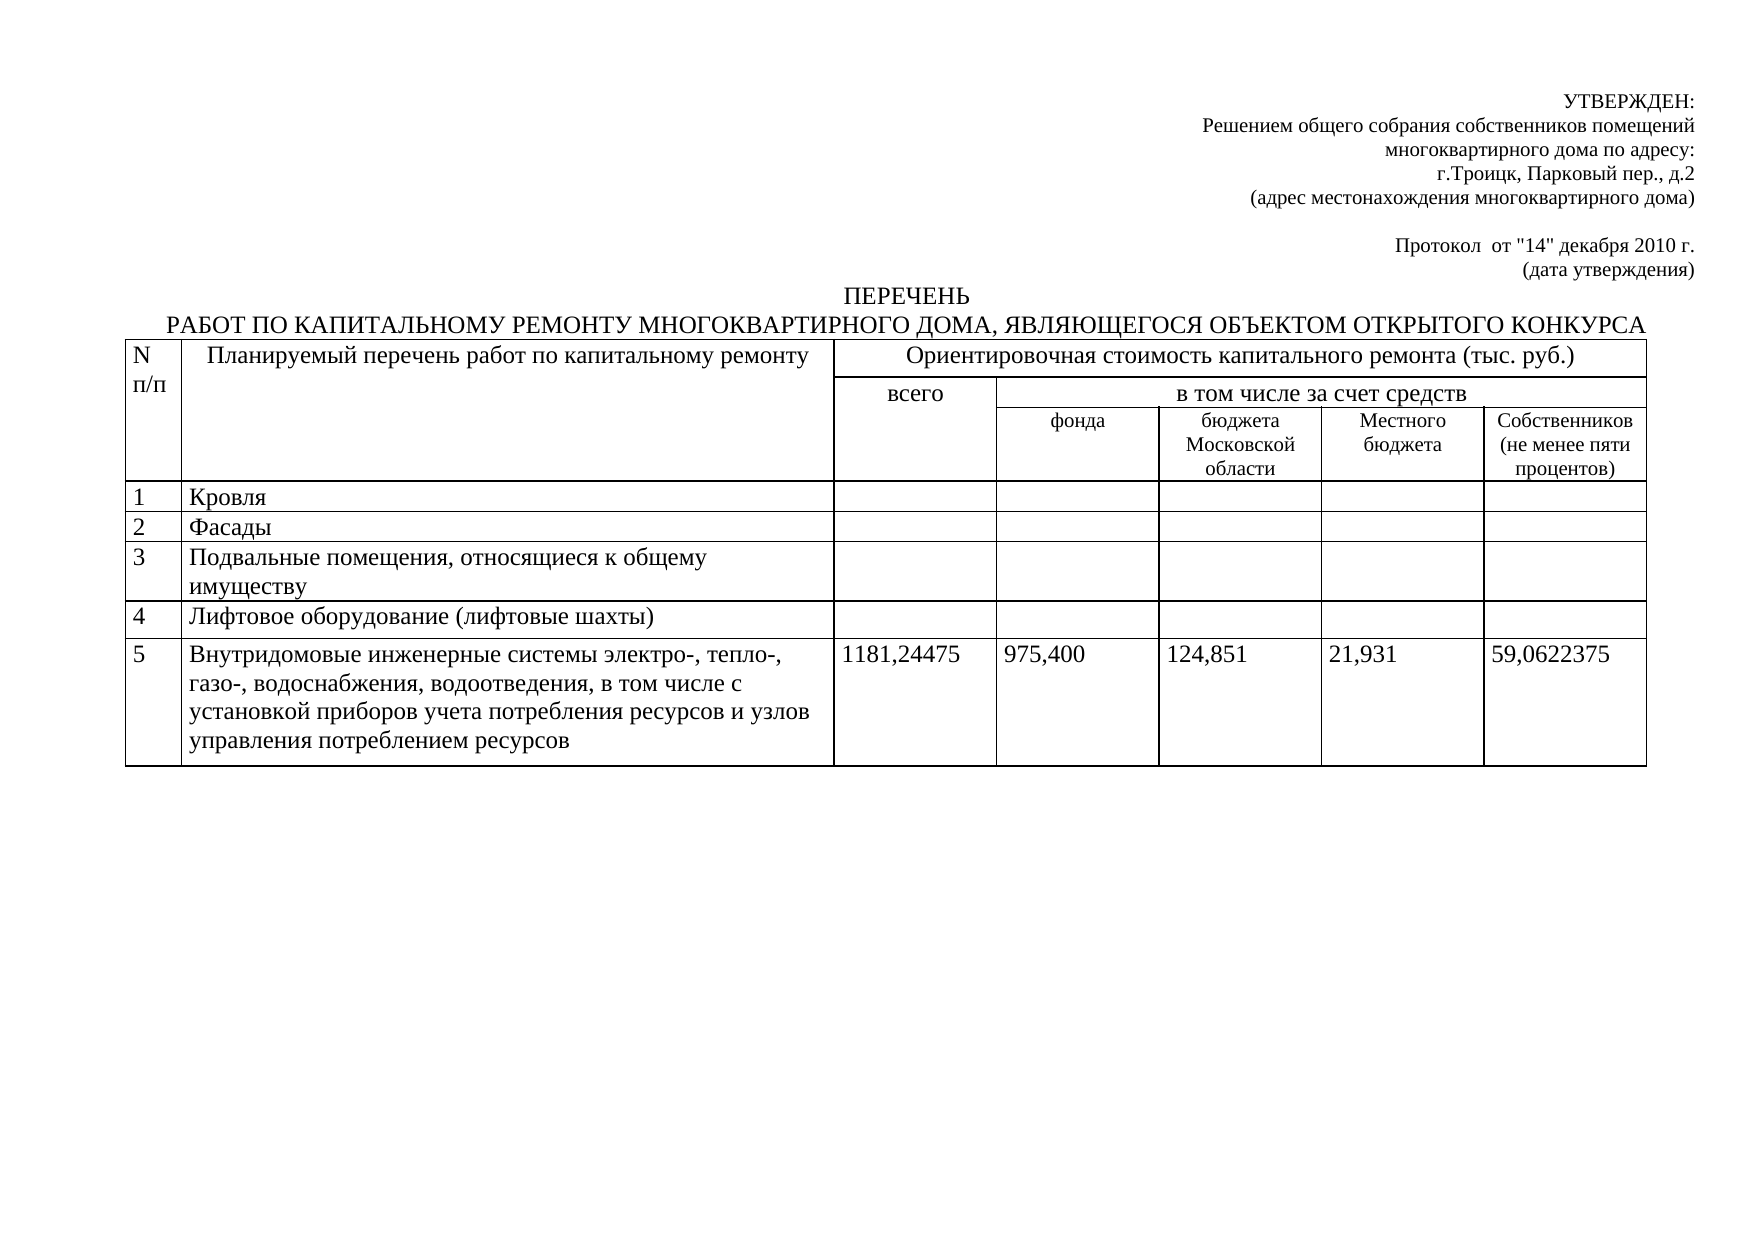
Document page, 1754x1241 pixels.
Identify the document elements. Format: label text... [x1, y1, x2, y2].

text ПЕРЕЧЕНЬ [118, 281, 1695, 310]
table_cell 4 [126, 602, 181, 637]
table_cell всего [835, 378, 996, 480]
table_cell Кровля [182, 482, 833, 511]
table_cell Собственников (не менее пяти процентов) [1485, 408, 1646, 480]
table_cell Фасады [182, 512, 833, 541]
table_cell 59,0622375 [1485, 639, 1646, 765]
table_cell [1485, 602, 1646, 637]
text РАБОТ ПО КАПИТАЛЬНОМУ РЕМОНТУ МНОГОКВАРТИРНОГО ДОМА, ЯВЛЯЮЩЕГОСЯ ОБЪЕКТОМ ОТКРЫТОГО КОНКУРСА [118, 310, 1695, 339]
table_cell 5 [126, 639, 181, 765]
table_cell в том числе за счет средств [997, 378, 1646, 406]
table_cell Внутридомовые инженерные системы электро-, тепло-, газо-, водоснабжения, водоотведения, в том числе с установкой приборов учета потребления ресурсов и узлов управления потреблением ресурсов [182, 639, 833, 765]
table_cell [1322, 512, 1483, 541]
table_header Ориентировочная стоимость капитального ремонта (тыс. руб.) [835, 340, 1646, 376]
text Протокол от "14" декабря 2010 г. [118, 233, 1695, 257]
table_cell [1160, 512, 1321, 541]
text Решением общего собрания собственников помещений [118, 113, 1695, 137]
table_cell Подвальные помещения, относящиеся к общему имуществу [182, 542, 833, 600]
table_cell [835, 482, 996, 511]
table_cell 3 [126, 542, 181, 600]
table_cell [1485, 512, 1646, 541]
table_cell [1485, 542, 1646, 600]
table_cell [1160, 482, 1321, 511]
table_header Планируемый перечень работ по капитальному ремонту [182, 340, 833, 480]
table_cell 1 [126, 482, 181, 511]
table_cell Лифтовое оборудование (лифтовые шахты) [182, 602, 833, 637]
table_cell [835, 542, 996, 600]
table_cell [1322, 482, 1483, 511]
text г.Троицк, Парковый пер., д.2 [118, 161, 1695, 185]
table_cell фонда [997, 408, 1158, 480]
text (адрес местонахождения многоквартирного дома) [118, 185, 1695, 209]
table_cell [1322, 602, 1483, 637]
table_cell [997, 542, 1158, 600]
table_cell 1181,24475 [835, 639, 996, 765]
text (дата утверждения) [118, 257, 1695, 281]
table_cell [1160, 542, 1321, 600]
table_cell 21,931 [1322, 639, 1483, 765]
table_cell [997, 602, 1158, 637]
text многоквартирного дома по адресу: [118, 137, 1695, 161]
table_cell [997, 482, 1158, 511]
text УТВЕРЖДЕН: [118, 89, 1695, 113]
table_cell 975,400 [997, 639, 1158, 765]
table_cell 2 [126, 512, 181, 541]
table_cell 124,851 [1160, 639, 1321, 765]
table_cell [1160, 602, 1321, 637]
table_cell [1322, 542, 1483, 600]
table_cell Местного бюджета [1322, 408, 1483, 480]
table_cell [835, 602, 996, 637]
table_cell [835, 512, 996, 541]
table_cell [997, 512, 1158, 541]
table_cell бюджета Московской области [1160, 408, 1321, 480]
table_cell [1485, 482, 1646, 511]
table_header N п/п [126, 340, 181, 480]
